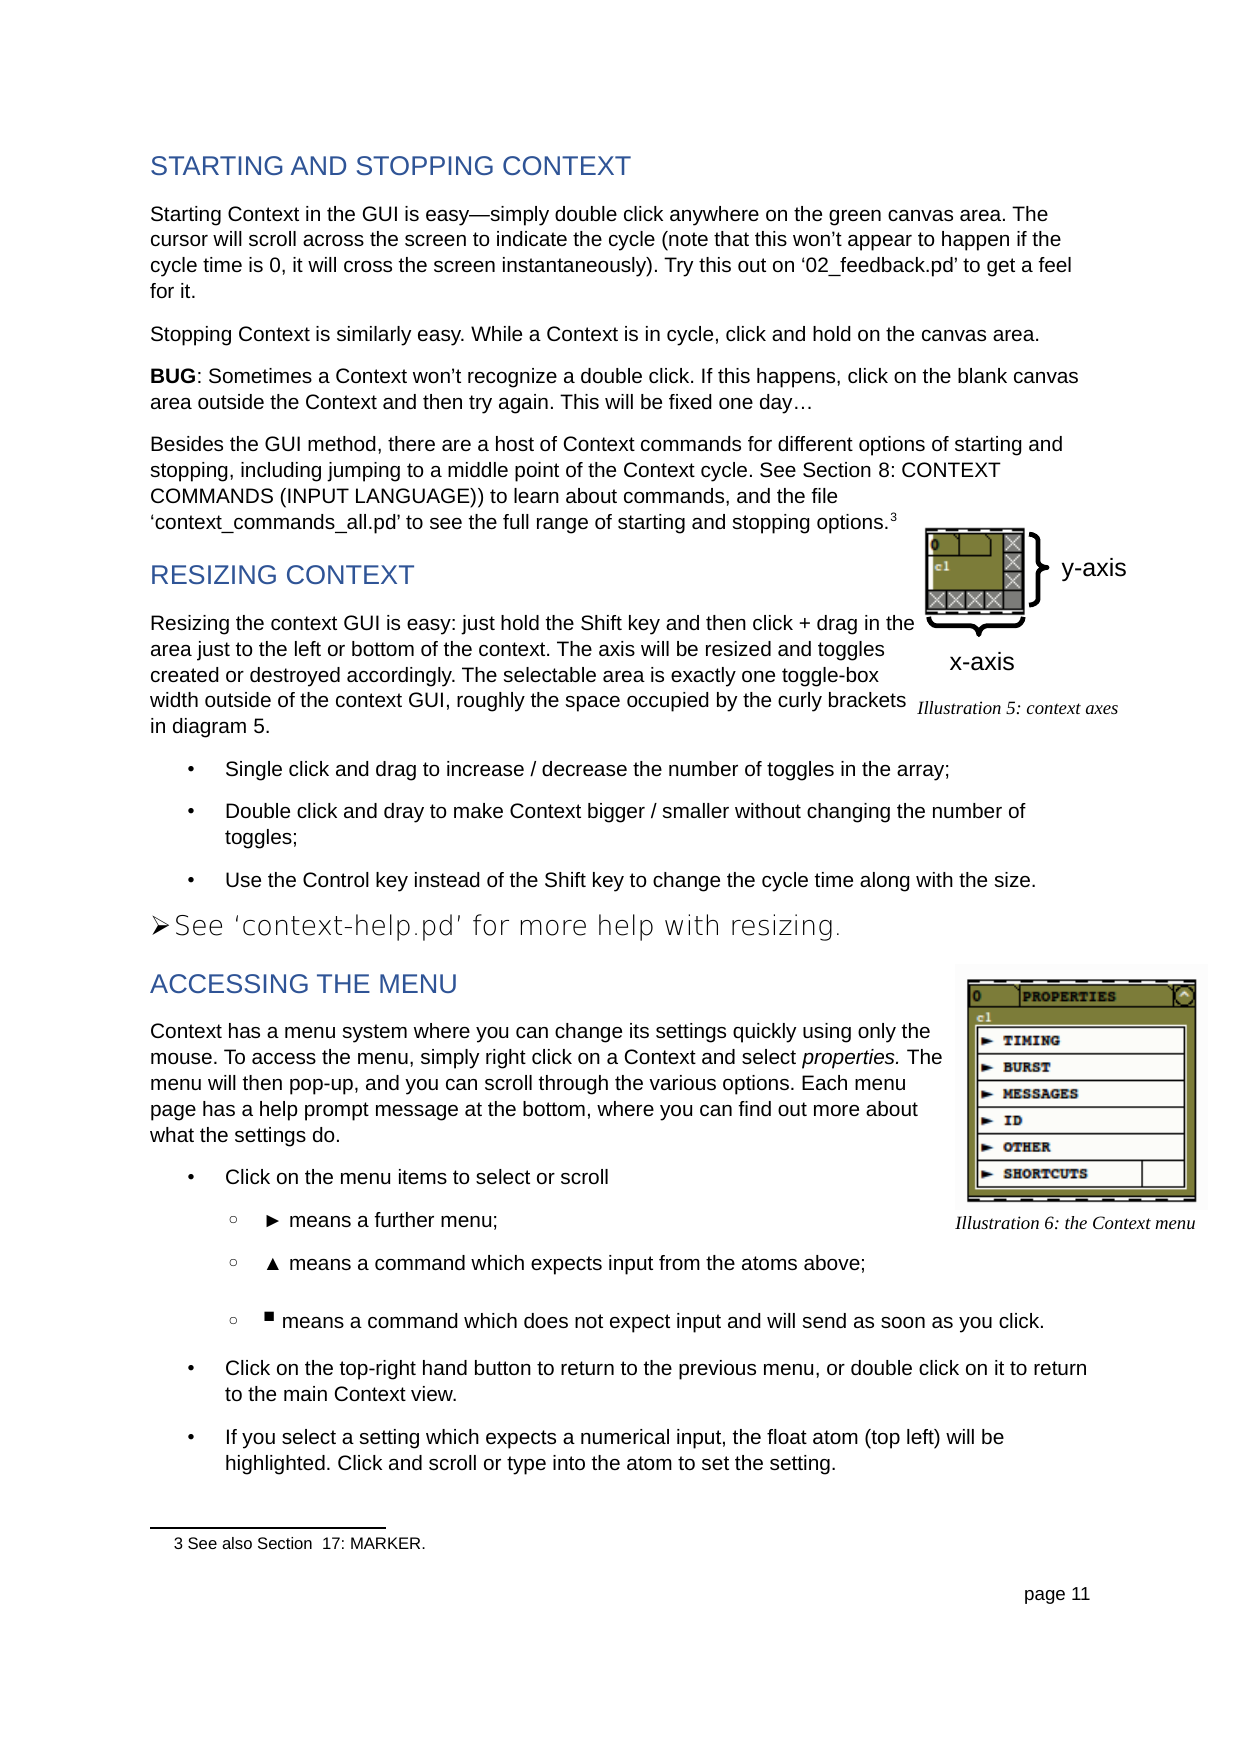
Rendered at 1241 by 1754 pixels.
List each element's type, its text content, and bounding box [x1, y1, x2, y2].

list Click on the menu items to select or scroll [187, 1165, 955, 1189]
list If you select a setting which expects a numerical input, the float atom (top left) will be highlighted. Click and scroll or type into the atom to set the setting. [187, 1425, 1090, 1474]
picture [916, 522, 1036, 623]
subtitle ACCESSING THE MENU [150, 968, 955, 999]
text See also Section 17: MARKER. [150, 1534, 1090, 1553]
picture [955, 964, 1209, 1210]
subtitle [1036, 523, 1147, 535]
list Use the Control key instead of the Shift key to change the cycle time along with the size. [187, 868, 1090, 892]
text BUG: Sometimes a Context won’t recognize a double click. If this happens, click on the blank canvas area outside the Context and then try again. This will be fixed one day… [150, 364, 1090, 414]
list See ‘context-help.pd’ for more help with resizing. [150, 910, 1090, 942]
text Besides the GUI method, there are a host of Context commands for different options of starting and stopping, including jumping to a middle point of the Context cycle. See Section 8: CONTEXT COMMANDS (INPUT LANGUAGE)) to learn about commands, and the file ‘context_commands_all.pd’ to see the full range of starting and stopping options. [150, 432, 1090, 534]
text Stopping Context is similarly easy. While a Context is in cycle, click and hold on the canvas area. [150, 321, 1090, 345]
subtitle [955, 952, 1208, 964]
text Illustration 5: context axes [917, 623, 1147, 718]
list ▪ means a command which does not expect input and will send as soon as you click. [225, 1293, 1090, 1336]
list Double click and dray to make Context bigger / smaller without changing the number of toggles; [187, 799, 1090, 849]
subtitle RESIZING CONTEXT [150, 559, 916, 591]
text Illustration 6: the Context menu [955, 1210, 1208, 1233]
list Click on the top-right hand button to return to the previous menu, or double click on it to return to the main Context view. [187, 1356, 1090, 1406]
subtitle STARTING AND STOPPING CONTEXT [150, 150, 1090, 181]
text Resizing the context GUI is easy: just hold the Shift key and then click + drag in the area just to the left or bottom of the context. The axis will be resized and toggles created or destroyed accordingly. The selectable area is exactly one toggle-box width outside of the context GUI, roughly the space occupied by the curly brackets in diagram 5. [150, 611, 1090, 738]
list Single click and drag to increase / decrease the number of toggles in the array; [187, 757, 1090, 781]
list ► means a further menu; [225, 1208, 955, 1232]
text Context has a menu system where you can change its settings quickly using only the mouse. To access the menu, simply right click on a Context and select properties. The menu will then pop-up, and you can scroll through the various options. Each menu page has a help prompt message at the bottom, where you can find out more about what the settings do. [150, 1019, 955, 1147]
text Starting Context in the GUI is easy—simply double click anywhere on the green canvas area. The cursor will scroll across the screen to indicate the cycle (note that this won’t appear to happen if the cycle time is 0, it will cross the screen instantaneously). Try this out on ‘02_feedback.pd’ to get a feel for it. [150, 201, 1090, 303]
list ▲ means a command which expects input from the atoms above; [225, 1250, 1090, 1274]
